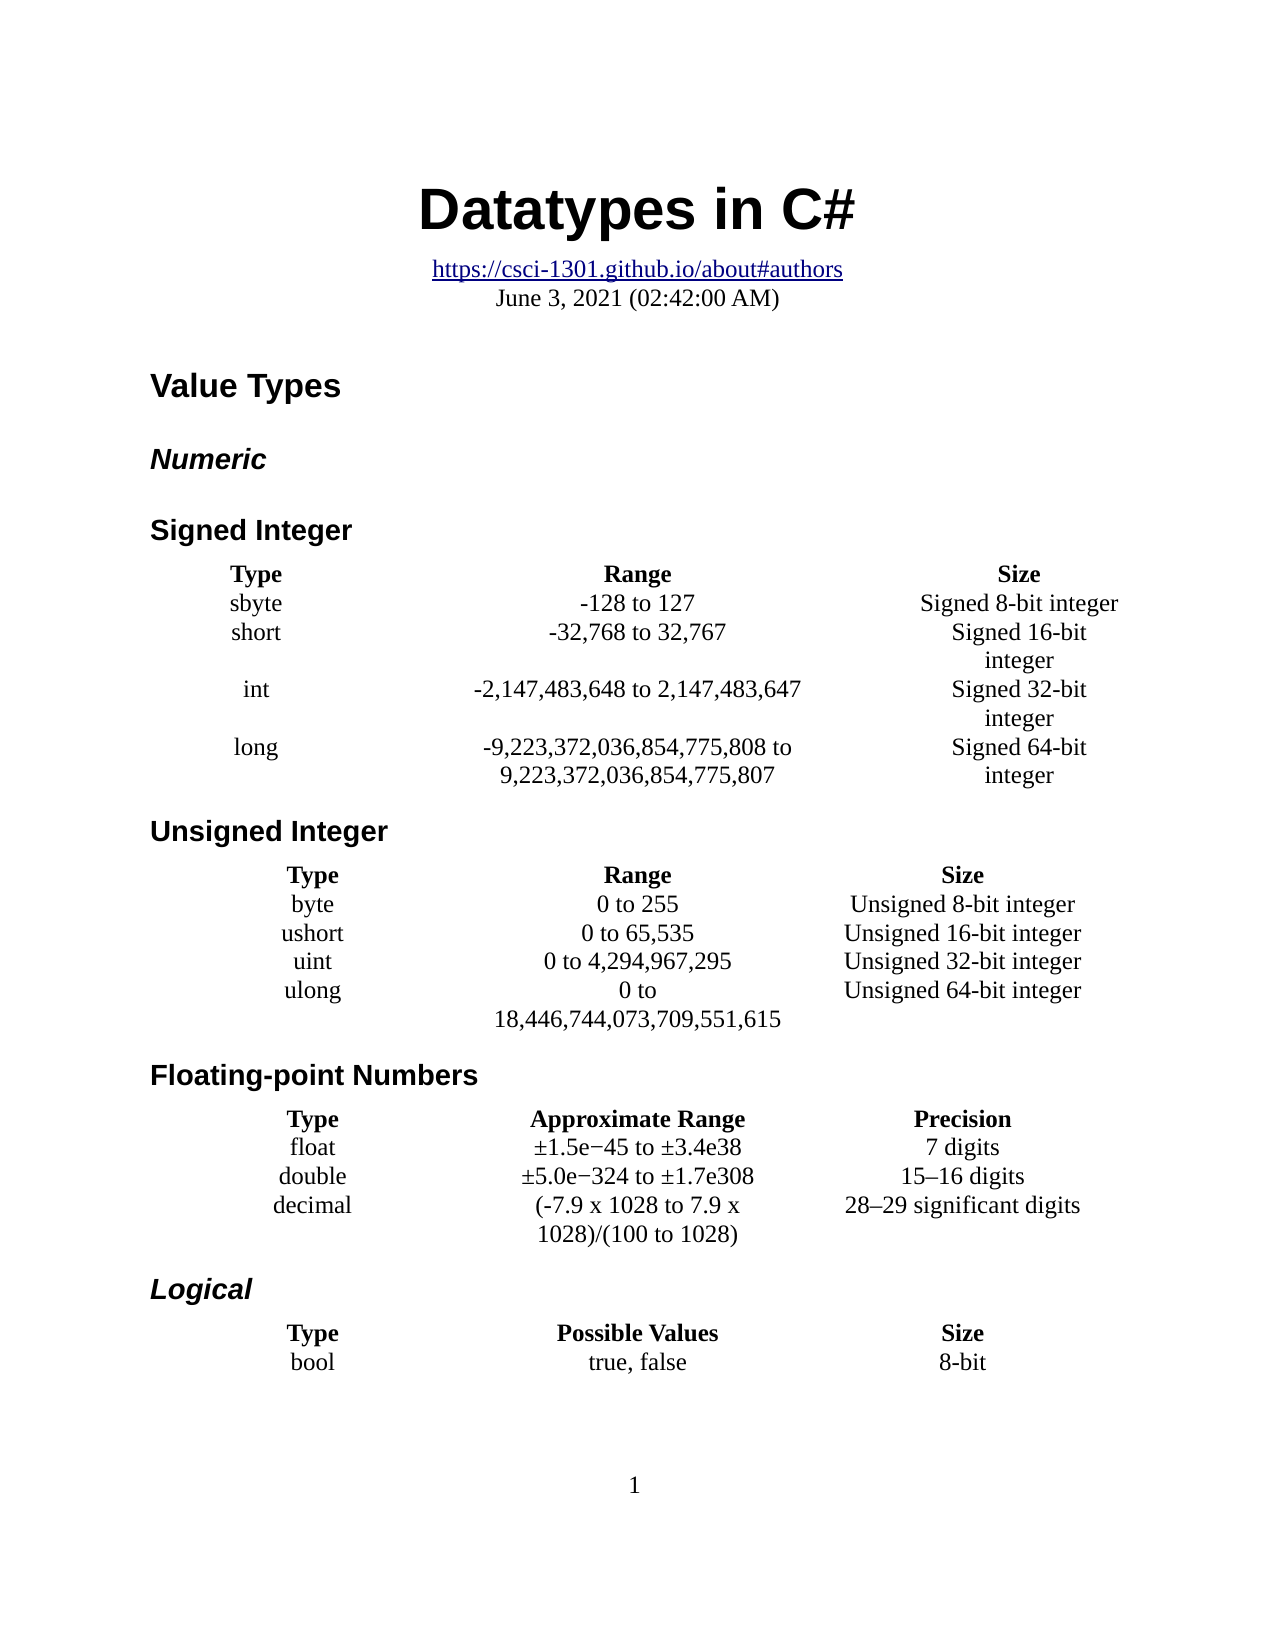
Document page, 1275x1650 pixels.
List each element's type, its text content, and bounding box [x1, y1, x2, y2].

table_cell uint [150, 946, 475, 975]
table_cell Unsigned 64-bit integer [800, 975, 1125, 1033]
table_header Approximate Range [475, 1104, 800, 1132]
table_header Precision [800, 1104, 1125, 1132]
table_header Size [800, 860, 1125, 889]
table_cell ±5.0e−324 to ±1.7e308 [475, 1161, 800, 1190]
table_cell (-7.9 x 1028 to 7.9 x 1028)/(100 to 1028) [475, 1190, 800, 1247]
table_cell Signed 64-bit integer [913, 732, 1125, 789]
table_cell 15–16 digits [800, 1161, 1125, 1190]
subtitle Value Types [150, 366, 1125, 404]
table_header Size [913, 559, 1125, 588]
table_cell decimal [150, 1190, 475, 1247]
table_header Type [150, 1104, 475, 1132]
table_header Size [800, 1319, 1125, 1347]
table_cell 0 to 255 [475, 889, 800, 918]
table_cell double [150, 1161, 475, 1190]
table_cell int [150, 674, 362, 732]
subtitle Floating-point Numbers [150, 1058, 1125, 1091]
table_cell Unsigned 16-bit integer [800, 918, 1125, 946]
table_cell Signed 16-bit integer [913, 617, 1125, 674]
table_cell true, false [475, 1347, 800, 1376]
table_cell 0 to 65,535 [475, 918, 800, 946]
table_cell -9,223,372,036,854,775,808 to 9,223,372,036,854,775,807 [362, 732, 913, 789]
table_cell 7 digits [800, 1133, 1125, 1161]
table_header Type [150, 559, 362, 588]
table_cell float [150, 1133, 475, 1161]
table_header Range [475, 860, 800, 889]
table_cell Signed 32-bit integer [913, 674, 1125, 732]
table_header Possible Values [475, 1319, 800, 1347]
table_cell -32,768 to 32,767 [362, 617, 913, 674]
table_cell bool [150, 1347, 475, 1376]
subtitle Signed Integer [150, 513, 1125, 547]
table_cell short [150, 617, 362, 674]
table_cell 0 to 4,294,967,295 [475, 946, 800, 975]
title Datatypes in C# [150, 175, 1125, 242]
text https://csci-1301.github.io/about#authors [150, 254, 1125, 283]
subtitle Logical [150, 1272, 1125, 1306]
table_cell long [150, 732, 362, 789]
table_header Type [150, 1319, 475, 1347]
table_cell ±1.5e−45 to ±3.4e38 [475, 1133, 800, 1161]
table_cell -2,147,483,648 to 2,147,483,647 [362, 674, 913, 732]
subtitle Unsigned Integer [150, 814, 1125, 848]
table_cell 28–29 significant digits [800, 1190, 1125, 1247]
text June 3, 2021 (02:42:00 AM) [150, 283, 1125, 312]
table_cell ushort [150, 918, 475, 946]
table_cell 0 to 18,446,744,073,709,551,615 [475, 975, 800, 1033]
table_header Type [150, 860, 475, 889]
table_header Range [362, 559, 913, 588]
table_cell Unsigned 8-bit integer [800, 889, 1125, 918]
table_cell ulong [150, 975, 475, 1033]
table_cell Signed 8-bit integer [913, 588, 1125, 617]
subtitle Numeric [150, 442, 1125, 476]
table_cell sbyte [150, 588, 362, 617]
table_cell Unsigned 32-bit integer [800, 946, 1125, 975]
table_cell byte [150, 889, 475, 918]
table_cell -128 to 127 [362, 588, 913, 617]
table_cell 8-bit [800, 1347, 1125, 1376]
